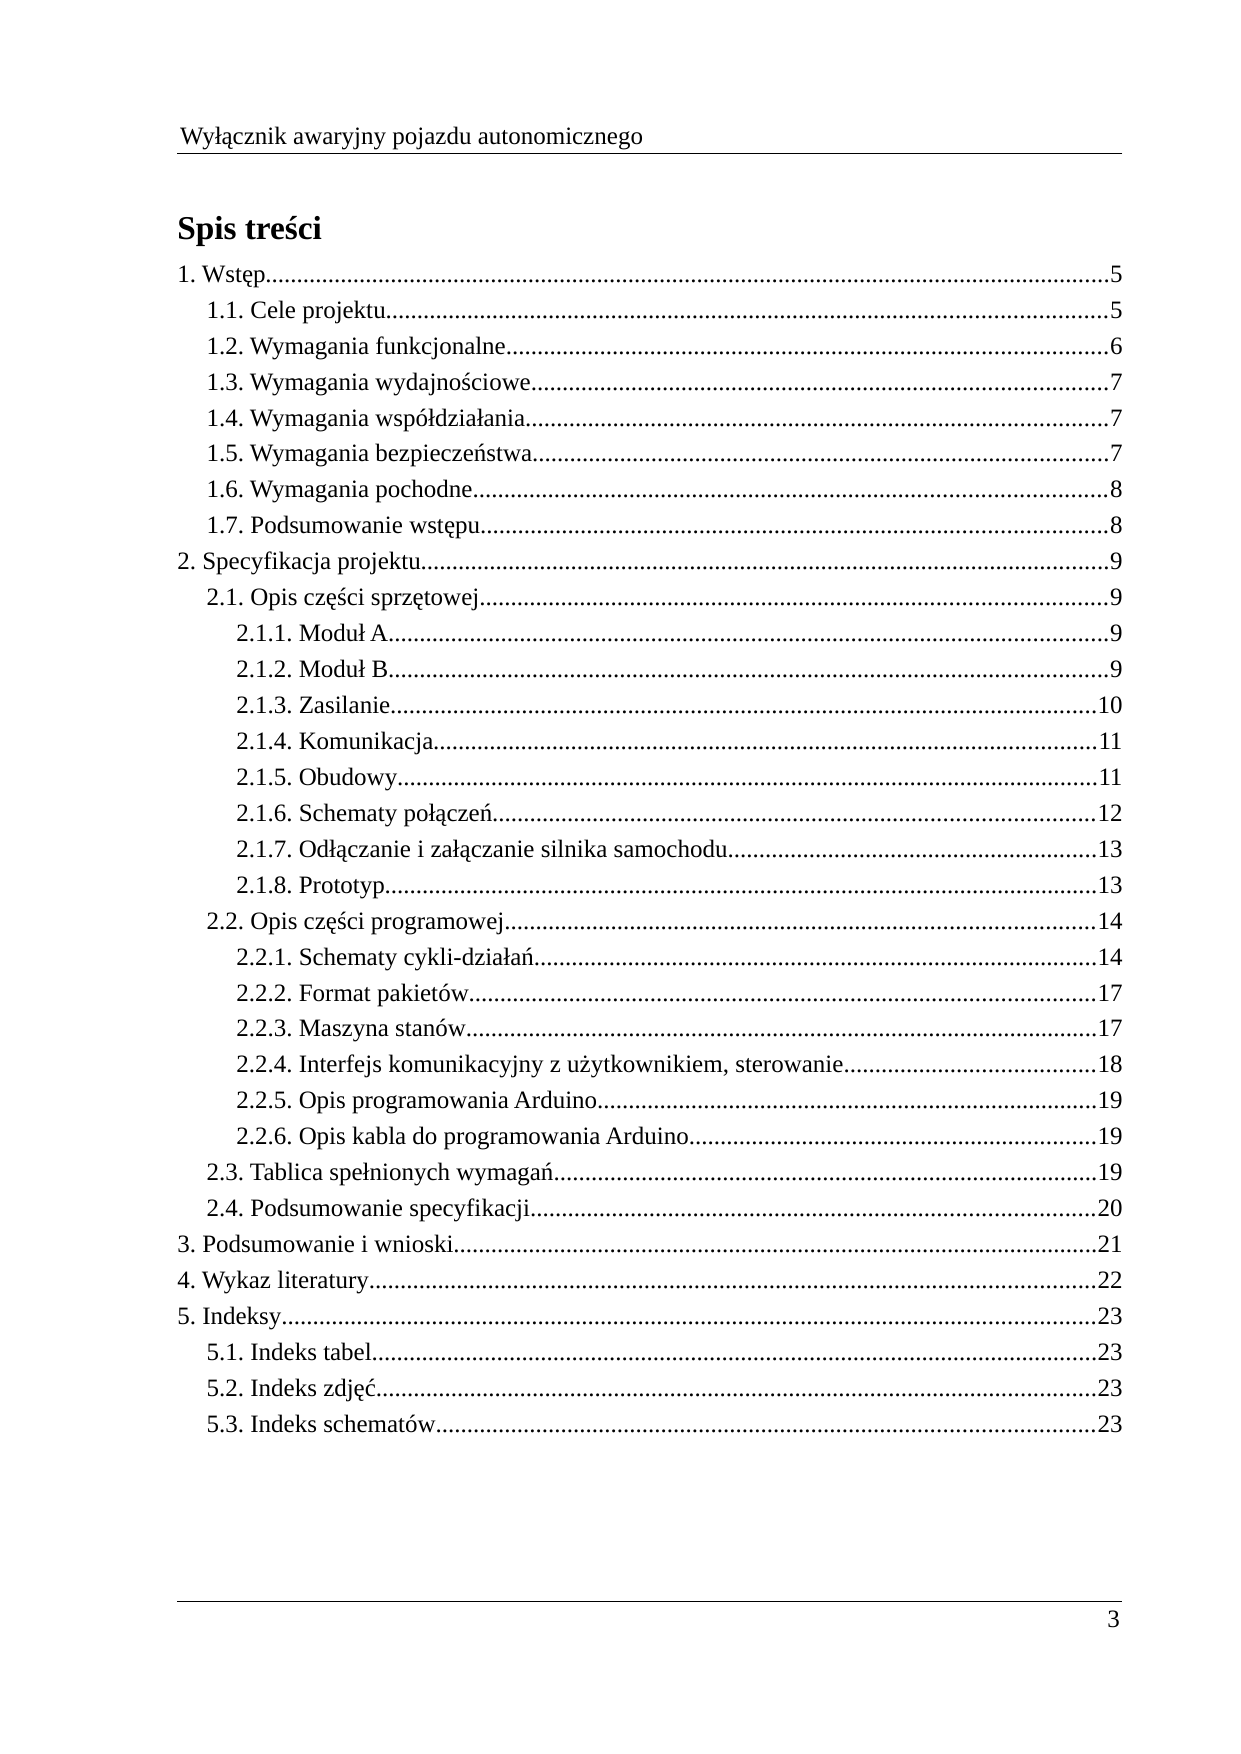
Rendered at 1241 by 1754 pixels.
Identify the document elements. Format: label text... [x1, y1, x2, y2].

text 3. Podsumowanie i wnioski 21 [177, 1229, 1122, 1258]
text 2.1.7. Odłączanie i załączanie silnika samochodu 13 [236, 834, 1122, 863]
text 1. Wstęp 5 [177, 259, 1122, 288]
text 2.1.3. Zasilanie 10 [236, 690, 1122, 719]
text 2.3. Tablica spełnionych wymagań 19 [206, 1157, 1122, 1186]
text 2.1.8. Prototyp 13 [236, 870, 1122, 898]
text 2.2.4. Interfejs komunikacyjny z użytkownikiem, sterowanie 18 [236, 1049, 1122, 1078]
text 2.2.5. Opis programowania Arduino 19 [236, 1085, 1122, 1114]
text 4. Wykaz literatury 22 [177, 1265, 1122, 1294]
text 1.4. Wymagania współdziałania 7 [206, 403, 1122, 431]
text 1.7. Podsumowanie wstępu 8 [206, 510, 1122, 539]
text 2.4. Podsumowanie specyfikacji 20 [206, 1193, 1122, 1222]
subtitle Spis treści [177, 208, 1122, 246]
text 5. Indeksy 23 [177, 1301, 1122, 1330]
text 2.1.4. Komunikacja 11 [236, 726, 1122, 755]
text 1.6. Wymagania pochodne 8 [206, 474, 1122, 503]
text 1.5. Wymagania bezpieczeństwa 7 [206, 438, 1122, 467]
text 2.2.2. Format pakietów 17 [236, 978, 1122, 1006]
text 2.1.1. Moduł A 9 [236, 618, 1122, 647]
text 5.1. Indeks tabel 23 [206, 1337, 1122, 1366]
text 5.2. Indeks zdjęć 23 [206, 1373, 1122, 1402]
text 2.2.1. Schematy cykli-działań 14 [236, 942, 1122, 970]
text 2.2. Opis części programowej 14 [206, 906, 1122, 934]
text 2.1.5. Obudowy 11 [236, 762, 1122, 791]
text 2.1. Opis części sprzętowej 9 [206, 582, 1122, 611]
text 2. Specyfikacja projektu 9 [177, 546, 1122, 575]
text 1.3. Wymagania wydajnościowe 7 [206, 367, 1122, 395]
text 2.2.6. Opis kabla do programowania Arduino 19 [236, 1121, 1122, 1150]
text 1.2. Wymagania funkcjonalne 6 [206, 331, 1122, 359]
text 2.1.6. Schematy połączeń 12 [236, 798, 1122, 827]
text 5.3. Indeks schematów 23 [206, 1409, 1122, 1438]
text 1.1. Cele projektu 5 [206, 295, 1122, 323]
text 2.1.2. Moduł B 9 [236, 654, 1122, 683]
text 2.2.3. Maszyna stanów 17 [236, 1013, 1122, 1042]
